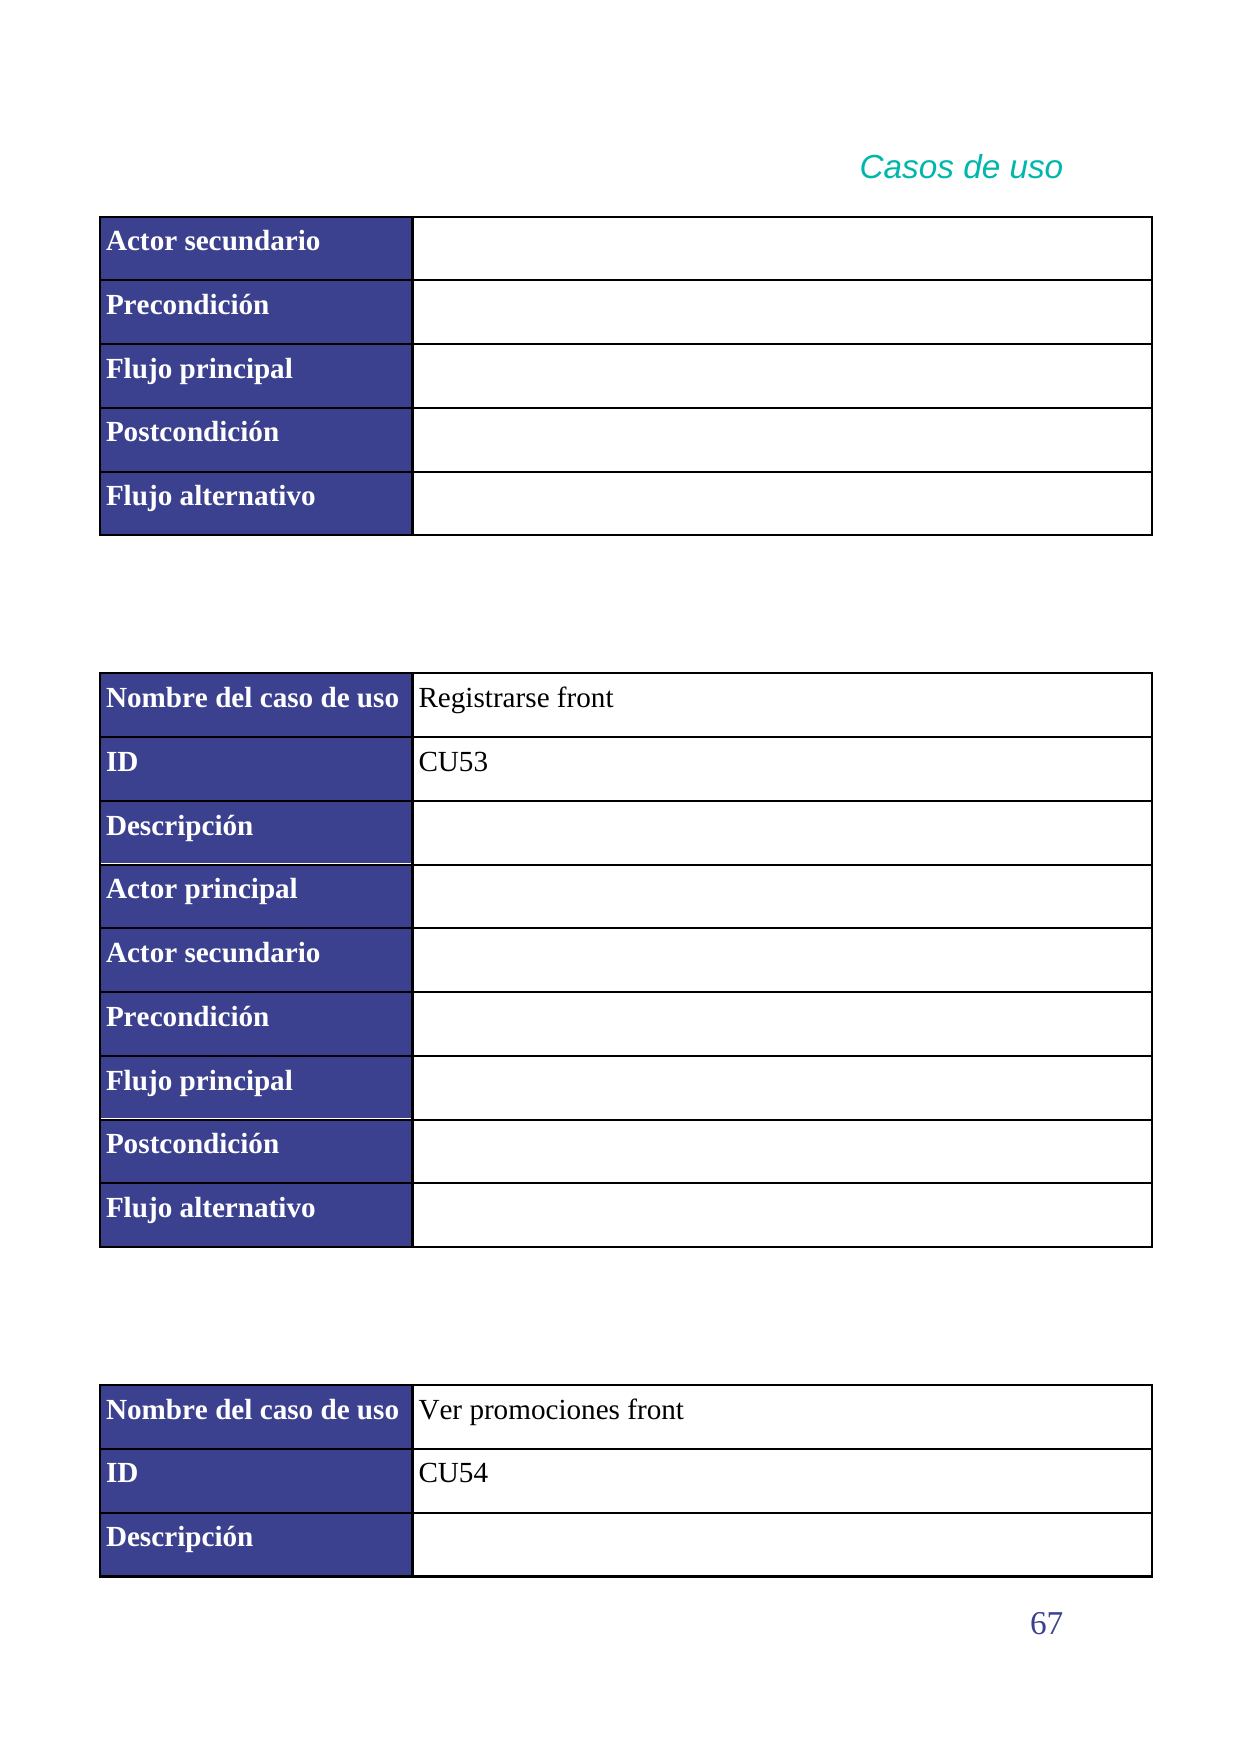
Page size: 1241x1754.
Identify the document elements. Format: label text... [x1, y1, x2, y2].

table_cell Flujo alternativo [101, 473, 411, 534]
table_cell [414, 1057, 1151, 1118]
table_cell [414, 218, 1151, 279]
table_cell [414, 1514, 1151, 1575]
table_cell Flujo principal [101, 1057, 411, 1118]
table_header Registrarse front [414, 674, 1151, 736]
table_cell CU54 [414, 1450, 1151, 1512]
table_cell Flujo alternativo [101, 1184, 411, 1246]
table_header Nombre del caso de uso [101, 1386, 411, 1448]
table_cell [414, 345, 1151, 407]
table_cell [414, 409, 1151, 471]
table_cell Postcondición [101, 1121, 411, 1182]
table_header Nombre del caso de uso [101, 674, 411, 736]
table_cell Descripción [101, 1514, 411, 1575]
table_cell Actor secundario [101, 218, 411, 279]
table_cell Postcondición [101, 409, 411, 471]
table_cell CU53 [414, 738, 1151, 800]
table_cell Flujo principal [101, 345, 411, 407]
table_cell Precondición [101, 281, 411, 343]
table_cell ID [101, 738, 411, 800]
table_header Ver promociones front [414, 1386, 1151, 1448]
table_cell [414, 929, 1151, 991]
table_cell [414, 993, 1151, 1055]
table_cell [414, 281, 1151, 343]
table_cell Descripción [101, 802, 411, 863]
table_cell [414, 1184, 1151, 1246]
table_cell [414, 1121, 1151, 1182]
table_cell ID [101, 1450, 411, 1512]
table_cell Precondición [101, 993, 411, 1055]
table_cell Actor secundario [101, 929, 411, 991]
table_cell [414, 866, 1151, 927]
table_cell [414, 802, 1151, 863]
table_cell Actor principal [101, 866, 411, 927]
table_cell [414, 473, 1151, 534]
